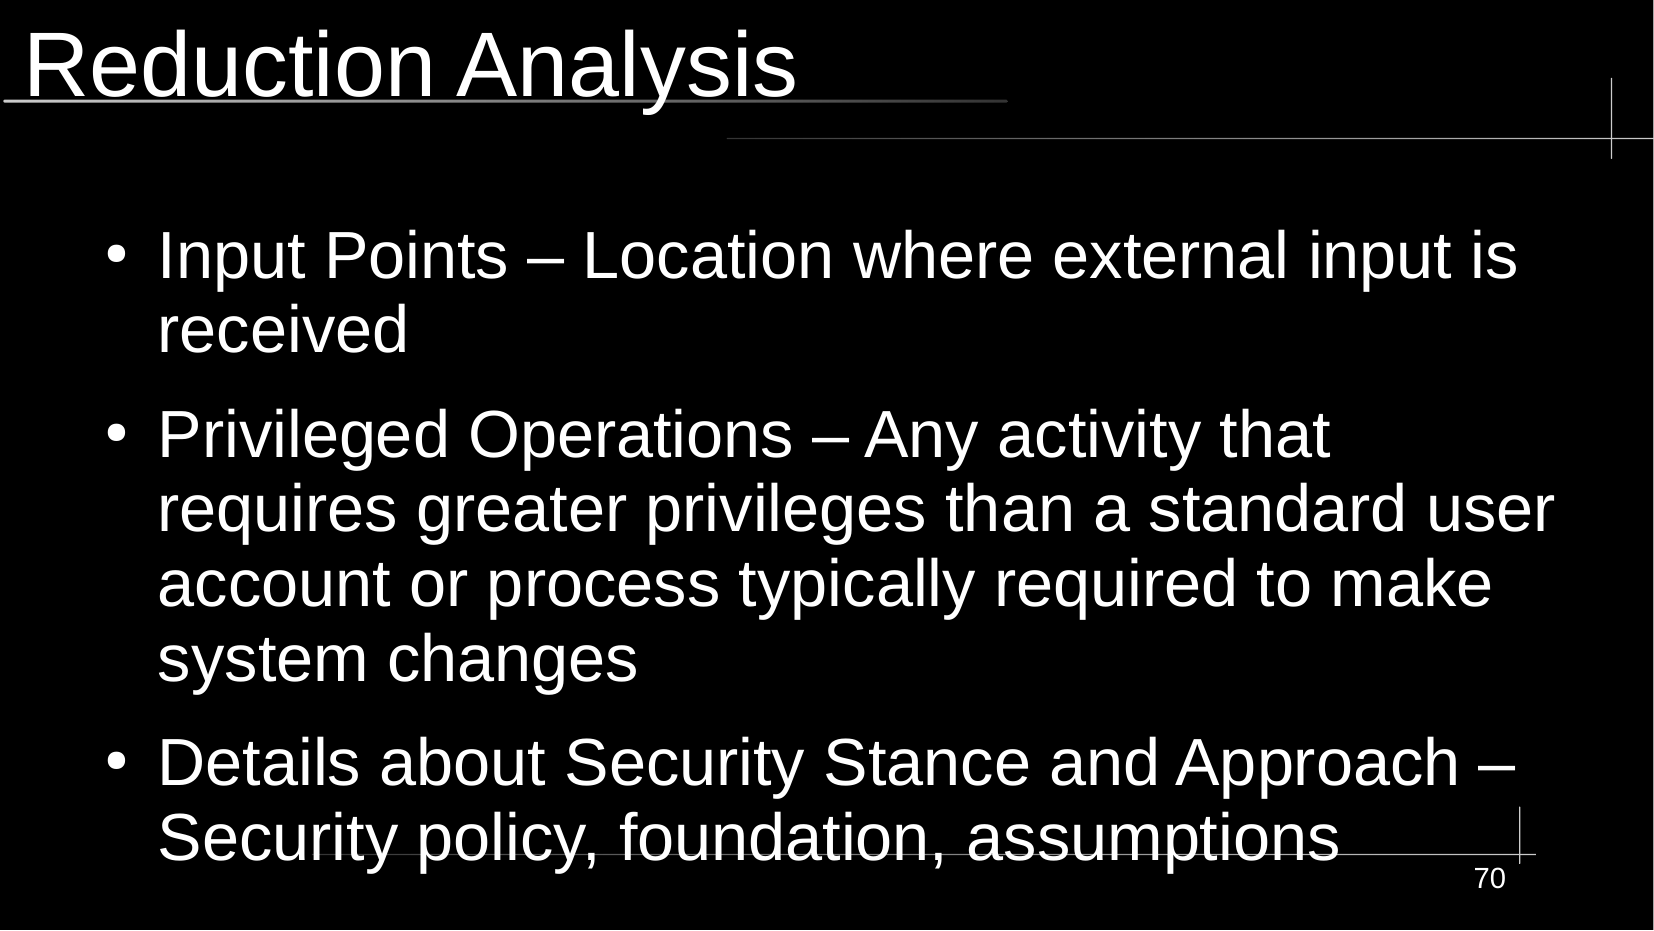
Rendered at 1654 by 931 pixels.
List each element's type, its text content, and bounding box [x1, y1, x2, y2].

title Reduction Analysis [23, 11, 1589, 119]
list Input Points – Location where external input is received Privileged Operations – Any activity that requires greater privileges than a standard user account or process typically required to make system changes Details about Security Stance and Approach – Security policy, foundation, assumptions [86, 217, 1576, 901]
